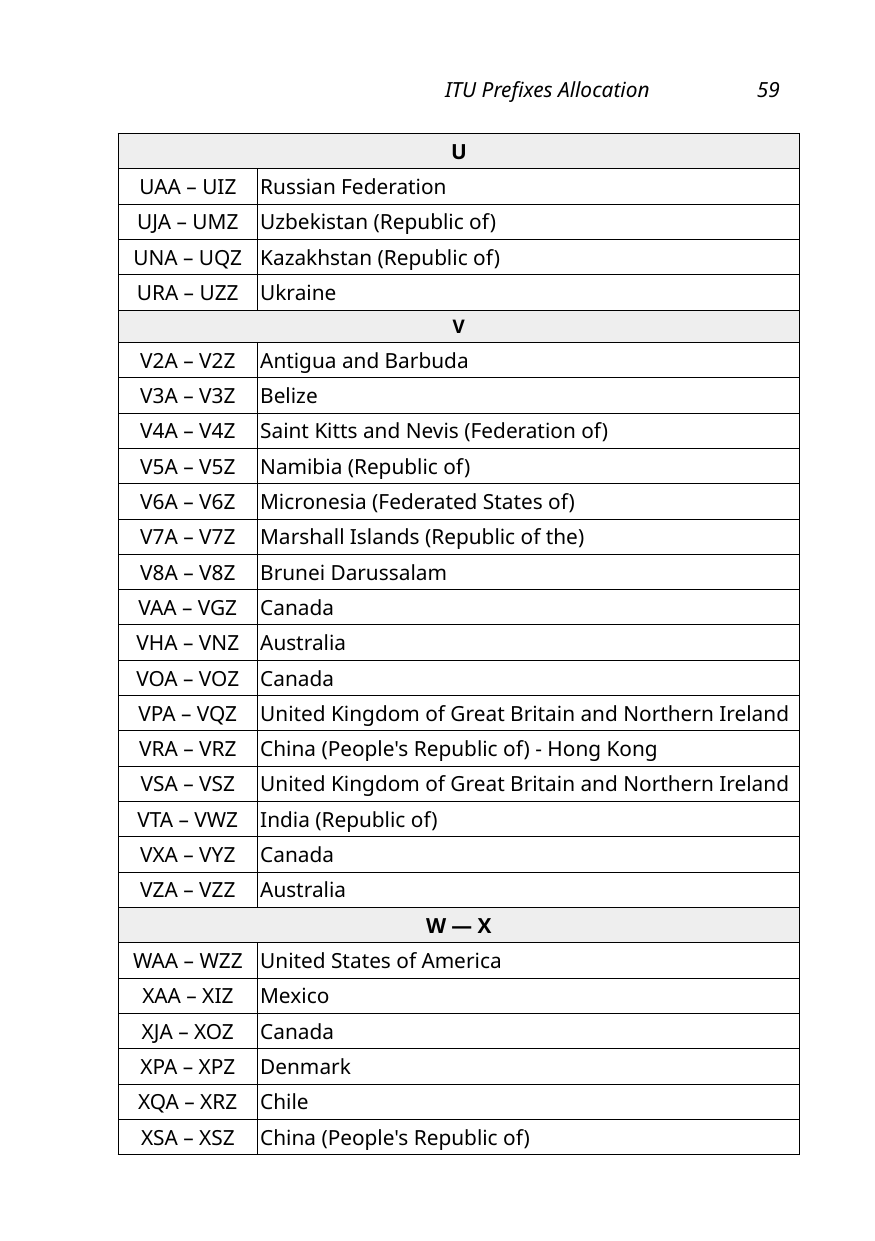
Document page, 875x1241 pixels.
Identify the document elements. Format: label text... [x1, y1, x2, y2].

table_cell VPA – VQZ [119, 696, 257, 730]
table_cell VZA – VZZ [119, 873, 257, 907]
table_cell Australia [258, 873, 799, 907]
table_cell UAA – UIZ [119, 169, 257, 203]
table_cell Kazakhstan (Republic of) [258, 240, 799, 274]
table_cell Namibia (Republic of) [258, 449, 799, 483]
table_cell VTA – VWZ [119, 802, 257, 836]
table_cell V3A – V3Z [119, 378, 257, 412]
table_cell Marshall Islands (Republic of the) [258, 520, 799, 554]
table_cell Canada [258, 661, 799, 695]
table_cell V5A – V5Z [119, 449, 257, 483]
table_cell VHA – VNZ [119, 625, 257, 660]
table_cell V2A – V2Z [119, 343, 257, 377]
table_cell XAA – XIZ [119, 979, 257, 1013]
table_cell Australia [258, 625, 799, 660]
table_cell Russian Federation [258, 169, 799, 203]
table_cell URA – UZZ [119, 275, 257, 309]
table_cell XSA – XSZ [119, 1120, 257, 1154]
table_cell V6A – V6Z [119, 484, 257, 518]
table_cell India (Republic of) [258, 802, 799, 836]
table_cell VSA – VSZ [119, 767, 257, 801]
table_cell XPA – XPZ [119, 1049, 257, 1083]
table_cell Canada [258, 837, 799, 872]
table_cell Saint Kitts and Nevis (Federation of) [258, 414, 799, 448]
table_cell U [119, 134, 799, 168]
table_cell Uzbekistan (Republic of) [258, 205, 799, 239]
table_cell United Kingdom of Great Britain and Northern Ireland [258, 696, 799, 730]
table_cell Belize [258, 378, 799, 412]
table_cell UNA – UQZ [119, 240, 257, 274]
table_cell Antigua and Barbuda [258, 343, 799, 377]
table_cell VAA – VGZ [119, 590, 257, 624]
table_cell Canada [258, 590, 799, 624]
table_cell V4A – V4Z [119, 414, 257, 448]
table_cell UJA – UMZ [119, 205, 257, 239]
table_cell W — X [119, 908, 799, 942]
table_cell Brunei Darussalam [258, 555, 799, 589]
table_cell WAA – WZZ [119, 943, 257, 977]
table_cell China (People's Republic of) [258, 1120, 799, 1154]
table_cell Micronesia (Federated States of) [258, 484, 799, 518]
table_cell VXA – VYZ [119, 837, 257, 872]
table_cell Mexico [258, 979, 799, 1013]
table_cell V7A – V7Z [119, 520, 257, 554]
table_cell United States of America [258, 943, 799, 977]
table_cell Denmark [258, 1049, 799, 1083]
table_cell VRA – VRZ [119, 731, 257, 766]
table_cell Ukraine [258, 275, 799, 309]
table_cell XQA – XRZ [119, 1085, 257, 1119]
table_cell XJA – XOZ [119, 1014, 257, 1048]
table_cell V [119, 311, 799, 342]
table_cell Canada [258, 1014, 799, 1048]
table_cell United Kingdom of Great Britain and Northern Ireland [258, 767, 799, 801]
table_cell Chile [258, 1085, 799, 1119]
table_cell VOA – VOZ [119, 661, 257, 695]
table_cell V8A – V8Z [119, 555, 257, 589]
table_cell China (People's Republic of) - Hong Kong [258, 731, 799, 766]
